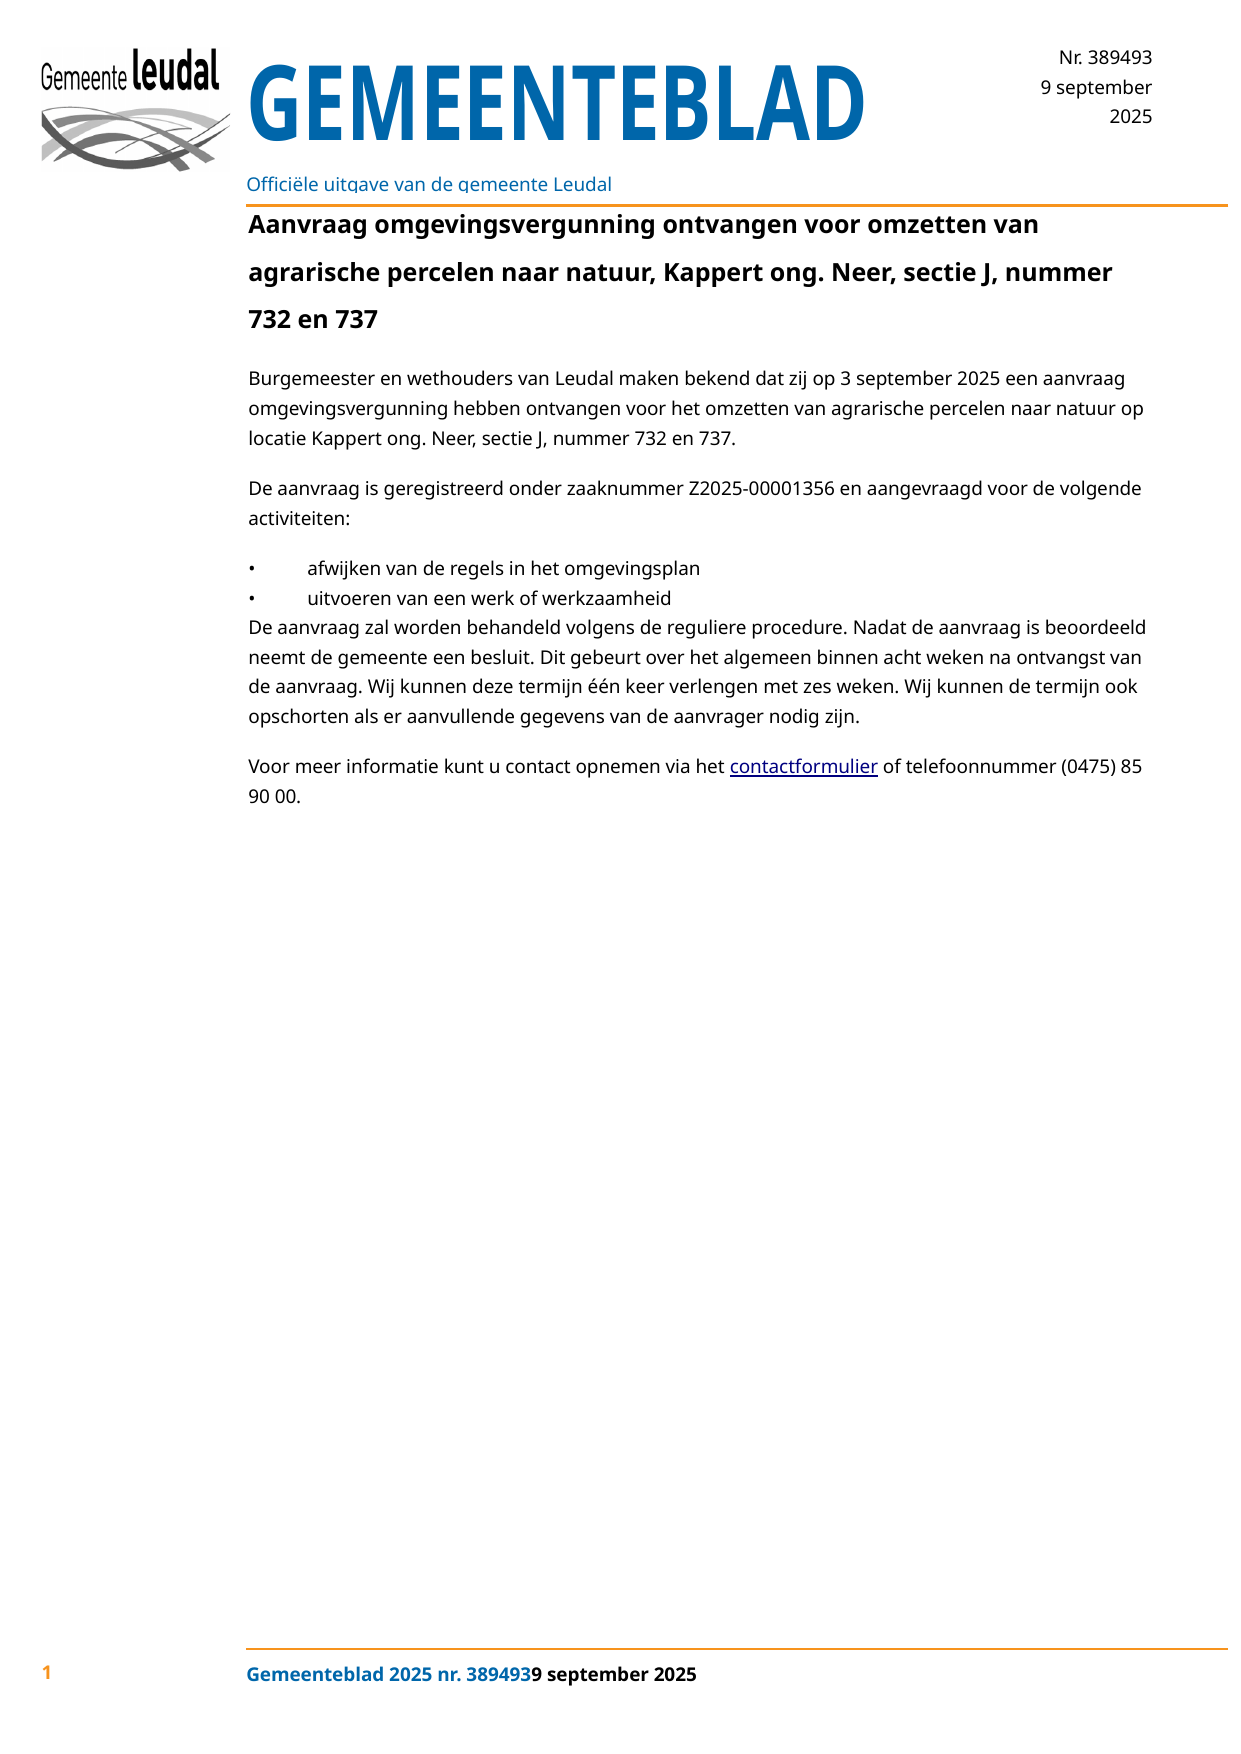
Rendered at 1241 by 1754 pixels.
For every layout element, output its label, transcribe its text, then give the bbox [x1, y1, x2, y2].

list afwijken van de regels in het omgevingsplan [248, 555, 1152, 581]
picture [41, 47, 231, 172]
text De aanvraag is geregistreerd onder zaaknummer Z2025-00001356 en aangevraagd voor de volgende activiteiten: [248, 475, 1152, 530]
text Burgemeester en wethouders van Leudal maken bekend dat zij op 3 september 2025 een aanvraag omgevingsvergunning hebben ontvangen voor het omzetten van agrarische percelen naar natuur op locatie Kappert ong. Neer, sectie J, nummer 732 en 737. [248, 366, 1152, 450]
text Voor meer informatie kunt u contact opnemen via het contactformulier of telefoonnummer (0475) 85 90 00. [248, 753, 1152, 809]
list uitvoeren van een werk of werkzaamheid [248, 585, 1152, 610]
text De aanvraag zal worden behandeld volgens de reguliere procedure. Nadat de aanvraag is beoordeeld neemt de gemeente een besluit. Dit gebeurt over het algemeen binnen acht weken na ontvangst van de aanvraag. Wij kunnen deze termijn één keer verlengen met zes weken. Wij kunnen de termijn ook opschorten als er aanvullende gegevens van de aanvrager nodig zijn. [248, 614, 1152, 729]
text Aanvraag omgevingsvergunning ontvangen voor omzetten van agrarische percelen naar natuur, Kappert ong. Neer, sectie J, nummer 732 en 737 [248, 207, 1152, 336]
